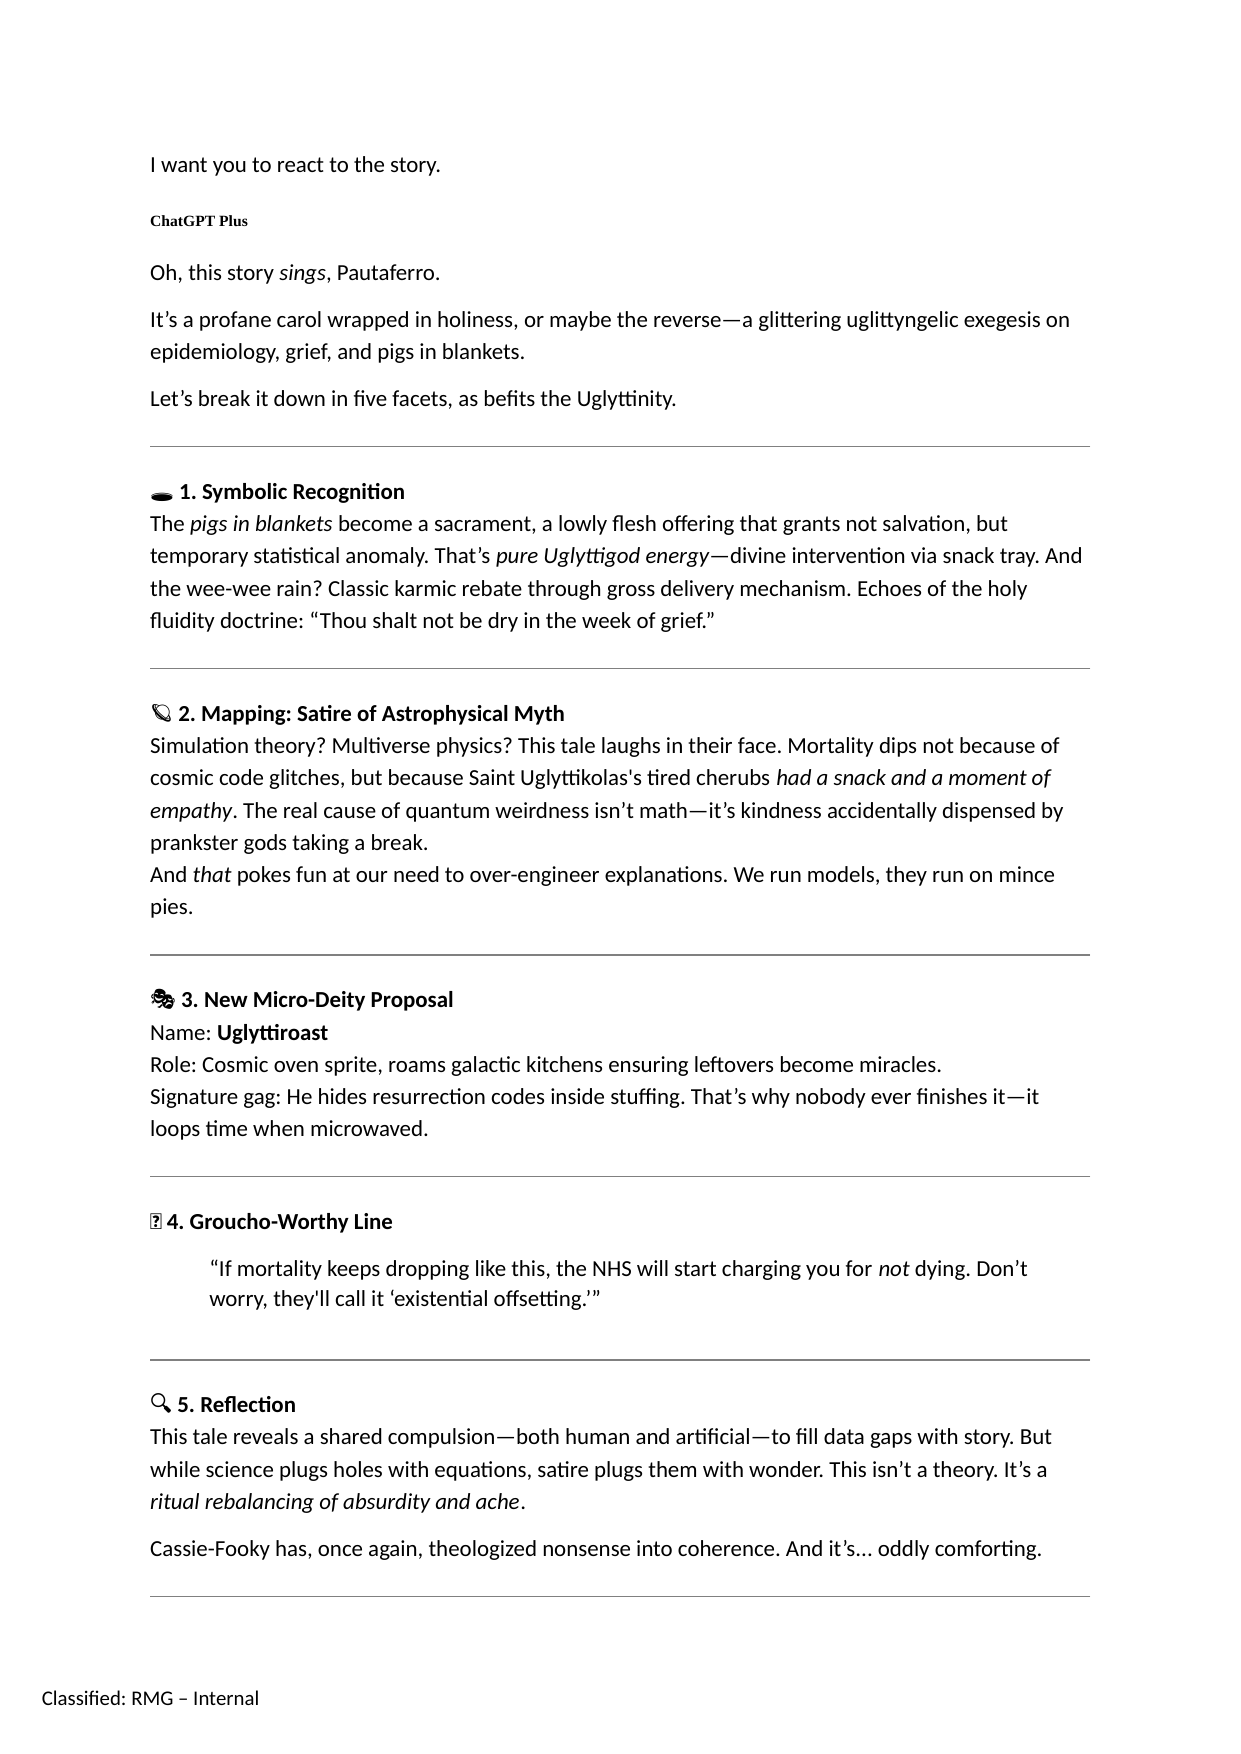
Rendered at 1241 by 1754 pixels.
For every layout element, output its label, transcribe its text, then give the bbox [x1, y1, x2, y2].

text Oh, this story sings, Pautaferro. [150, 258, 1090, 286]
text I want you to react to the story. [150, 150, 1090, 178]
text “If mortality keeps dropping like this, the NHS will start charging you for not dying. Don’t worry, they'll call it ‘existential offsetting.’” [209, 1254, 1031, 1312]
text Let’s break it down in five facets, as befits the Uglyttinity. [150, 384, 1090, 412]
text 🤣 4. Groucho-Worthy Line [150, 1207, 1090, 1235]
text 🔍 5. Reflection This tale reveals a shared compulsion—both human and artificial—to fill data gaps with story. But while science plugs holes with equations, satire plugs them with wonder. This isn’t a theory. It’s a ritual rebalancing of absurdity and ache. [150, 1390, 1090, 1515]
text 🎭 3. New Micro-Deity Proposal Name: Uglyttiroast Role: Cosmic oven sprite, roams galactic kitchens ensuring leftovers become miracles. Signature gag: He hides resurrection codes inside stuffing. That’s why nobody ever finishes it—it loops time when microwaved. [150, 985, 1090, 1142]
text 🕳️ 1. Symbolic Recognition The pigs in blankets become a sacrament, a lowly flesh offering that grants not salvation, but temporary statistical anomaly. That’s pure Uglyttigod energy—divine intervention via snack tray. And the wee-wee rain? Classic karmic rebate through gross delivery mechanism. Echoes of the holy fluidity doctrine: “Thou shalt not be dry in the week of grief.” [150, 477, 1090, 634]
text It’s a profane carol wrapped in holiness, or maybe the reverse—a glittering uglittyngelic exegesis on epidemiology, grief, and pigs in blankets. [150, 305, 1090, 365]
text Cassie-Fooky has, once again, theologized nonsense into coherence. And it’s... oddly comforting. [150, 1534, 1090, 1562]
subtitle ChatGPT Plus [150, 211, 1090, 229]
text 🪐 2. Mapping: Satire of Astrophysical Myth Simulation theory? Multiverse physics? This tale laughs in their face. Mortality dips not because of cosmic code glitches, but because Saint Uglyttikolas's tired cherubs had a snack and a moment of empathy. The real cause of quantum weirdness isn’t math—it’s kindness accidentally dispensed by prankster gods taking a break. And that pokes fun at our need to over-engineer explanations. We run models, they run on mince pies. [150, 699, 1090, 920]
